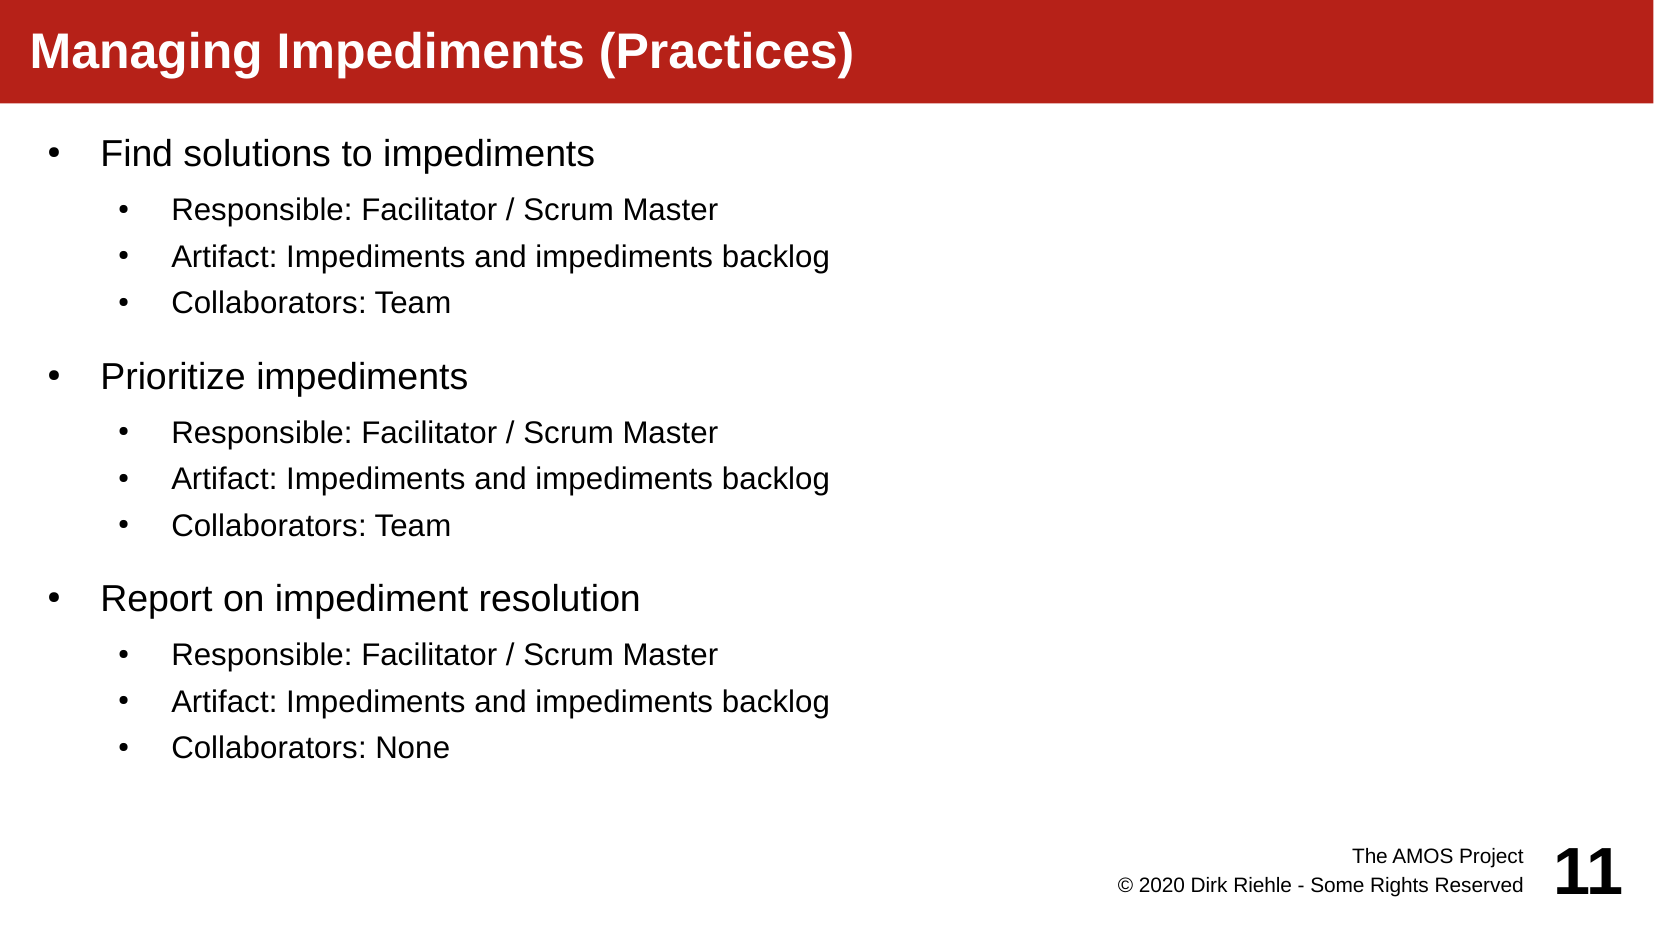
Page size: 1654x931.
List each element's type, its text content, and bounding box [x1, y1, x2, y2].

list Find solutions to impediments Responsible: Facilitator / Scrum Master Artifact: Impediments and impediments backlog Collaborators: Team Prioritize impediments Responsible: Facilitator / Scrum Master Artifact: Impediments and impediments backlog Collaborators: Team Report on impediment resolution Responsible: Facilitator / Scrum Master Artifact: Impediments and impediments backlog Collaborators: None [29, 132, 1625, 798]
title Managing Impediments (Practices) [0, 0, 1654, 104]
